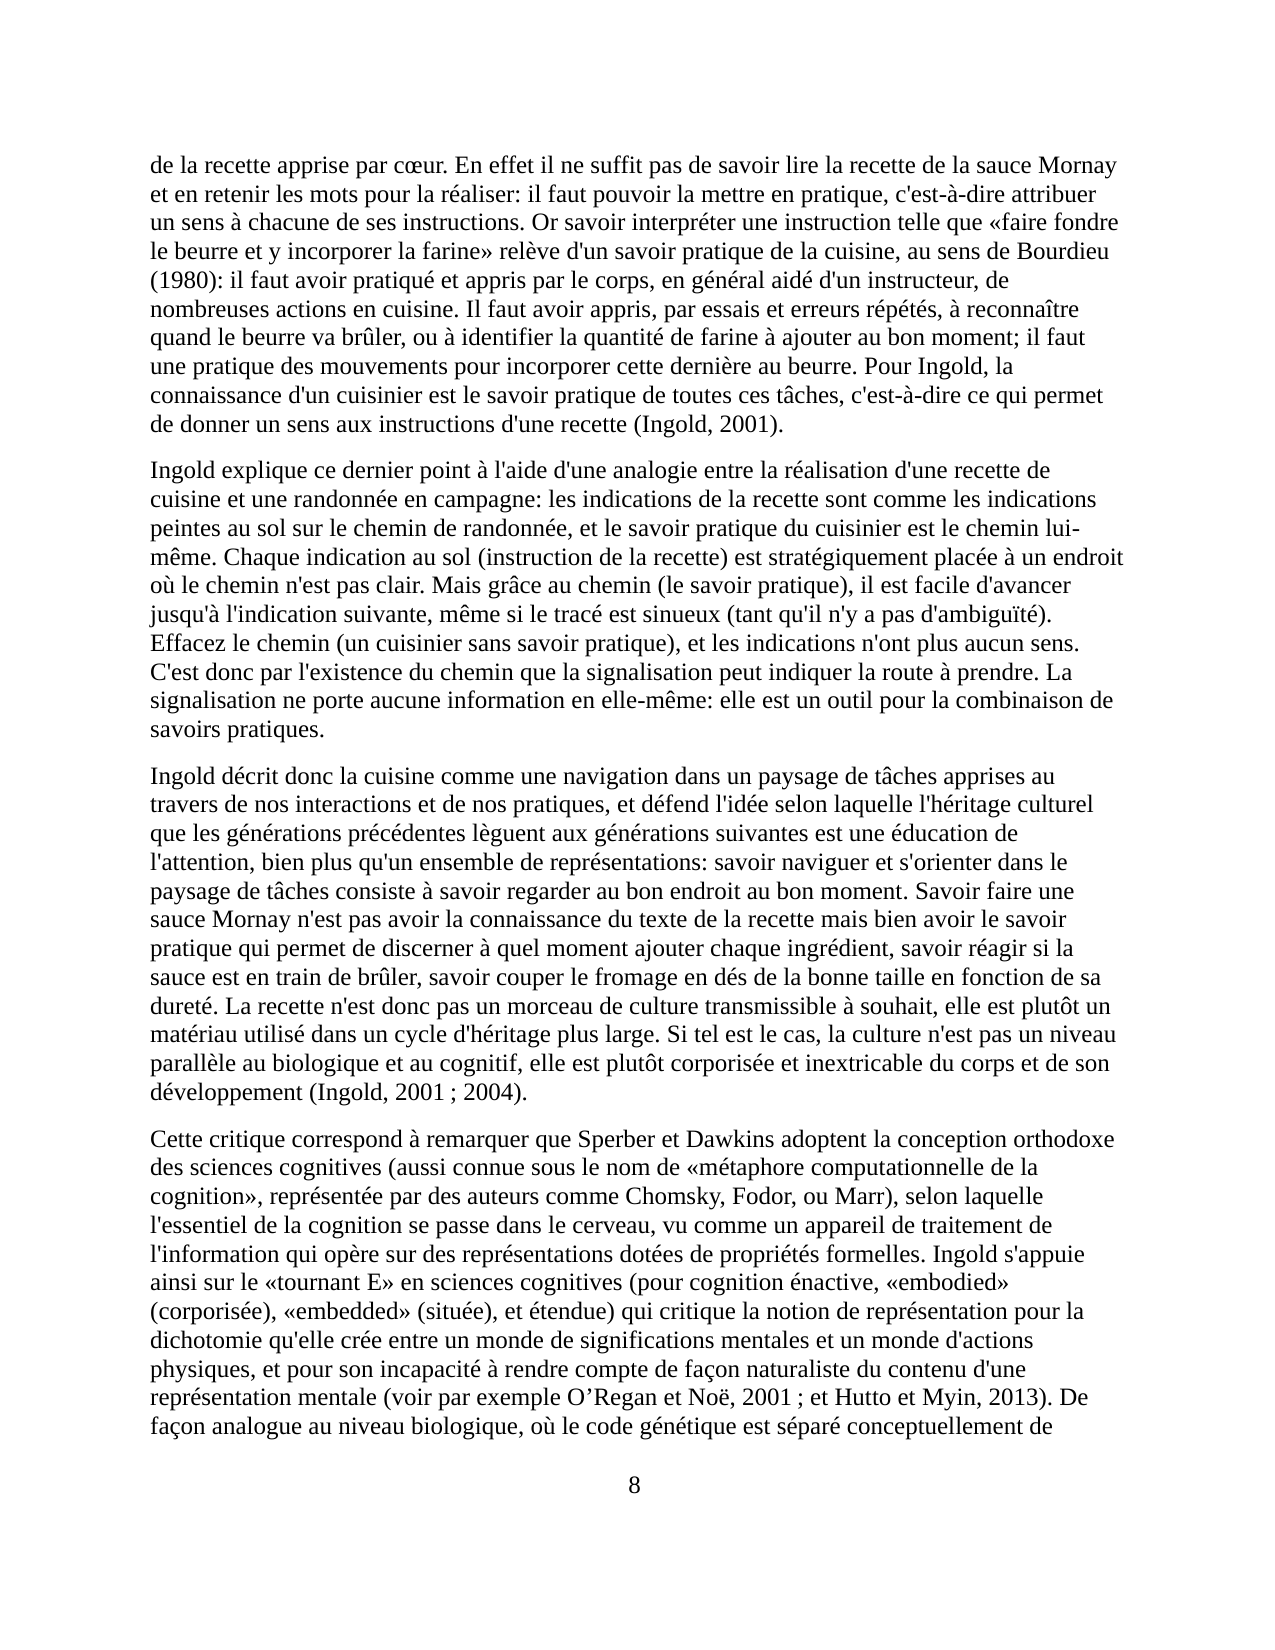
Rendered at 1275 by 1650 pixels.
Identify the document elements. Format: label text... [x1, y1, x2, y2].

text Ingold explique ce dernier point à l'aide d'une analogie entre la réalisation d'une recette de cuisine et une randonnée en campagne: les indications de la recette sont comme les indications peintes au sol sur le chemin de randonnée, et le savoir pratique du cuisinier est le chemin lui-même. Chaque indication au sol (instruction de la recette) est stratégiquement placée à un endroit où le chemin n'est pas clair. Mais grâce au chemin (le savoir pratique), il est facile d'avancer jusqu'à l'indication suivante, même si le tracé est sinueux (tant qu'il n'y a pas d'ambiguïté). Effacez le chemin (un cuisinier sans savoir pratique), et les indications n'ont plus aucun sens. C'est donc par l'existence du chemin que la signalisation peut indiquer la route à prendre. La signalisation ne porte aucune information en elle-même: elle est un outil pour la combinaison de savoirs pratiques. [150, 455, 1125, 743]
text Ingold décrit donc la cuisine comme une navigation dans un paysage de tâches apprises au travers de nos interactions et de nos pratiques, et défend l'idée selon laquelle l'héritage culturel que les générations précédentes lèguent aux générations suivantes est une éducation de l'attention, bien plus qu'un ensemble de représentations: savoir naviguer et s'orienter dans le paysage de tâches consiste à savoir regarder au bon endroit au bon moment. Savoir faire une sauce Mornay n'est pas avoir la connaissance du texte de la recette mais bien avoir le savoir pratique qui permet de discerner à quel moment ajouter chaque ingrédient, savoir réagir si la sauce est en train de brûler, savoir couper le fromage en dés de la bonne taille en fonction de sa dureté. La recette n'est donc pas un morceau de culture transmissible à souhait, elle est plutôt un matériau utilisé dans un cycle d'héritage plus large. Si tel est le cas, la culture n'est pas un niveau parallèle au biologique et au cognitif, elle est plutôt corporisée et inextricable du corps et de son développement (Ingold, 2001 ; 2004). [150, 761, 1125, 1106]
text de la recette apprise par cœur. En effet il ne suffit pas de savoir lire la recette de la sauce Mornay et en retenir les mots pour la réaliser: il faut pouvoir la mettre en pratique, c'est-à-dire attribuer un sens à chacune de ses instructions. Or savoir interpréter une instruction telle que «faire fondre le beurre et y incorporer la farine» relève d'un savoir pratique de la cuisine, au sens de Bourdieu (1980): il faut avoir pratiqué et appris par le corps, en général aidé d'un instructeur, de nombreuses actions en cuisine. Il faut avoir appris, par essais et erreurs répétés, à reconnaître quand le beurre va brûler, ou à identifier la quantité de farine à ajouter au bon moment; il faut une pratique des mouvements pour incorporer cette dernière au beurre. Pour Ingold, la connaissance d'un cuisinier est le savoir pratique de toutes ces tâches, c'est-à-dire ce qui permet de donner un sens aux instructions d'une recette (Ingold, 2001). [150, 150, 1125, 437]
text Cette critique correspond à remarquer que Sperber et Dawkins adoptent la conception orthodoxe des sciences cognitives (aussi connue sous le nom de «métaphore computationnelle de la cognition», représentée par des auteurs comme Chomsky, Fodor, ou Marr), selon laquelle l'essentiel de la cognition se passe dans le cerveau, vu comme un appareil de traitement de l'information qui opère sur des représentations dotées de propriétés formelles. Ingold s'appuie ainsi sur le «tournant E» en sciences cognitives (pour cognition énactive, «embodied» (corporisée), «embedded» (située), et étendue) qui critique la notion de représentation pour la dichotomie qu'elle crée entre un monde de significations mentales et un monde d'actions physiques, et pour son incapacité à rendre compte de façon naturaliste du contenu d'une représentation mentale (voir par exemple O’Regan et Noë, 2001 ; et Hutto et Myin, 2013). De façon analogue au niveau biologique, où le code génétique est séparé conceptuellement de [150, 1124, 1125, 1440]
